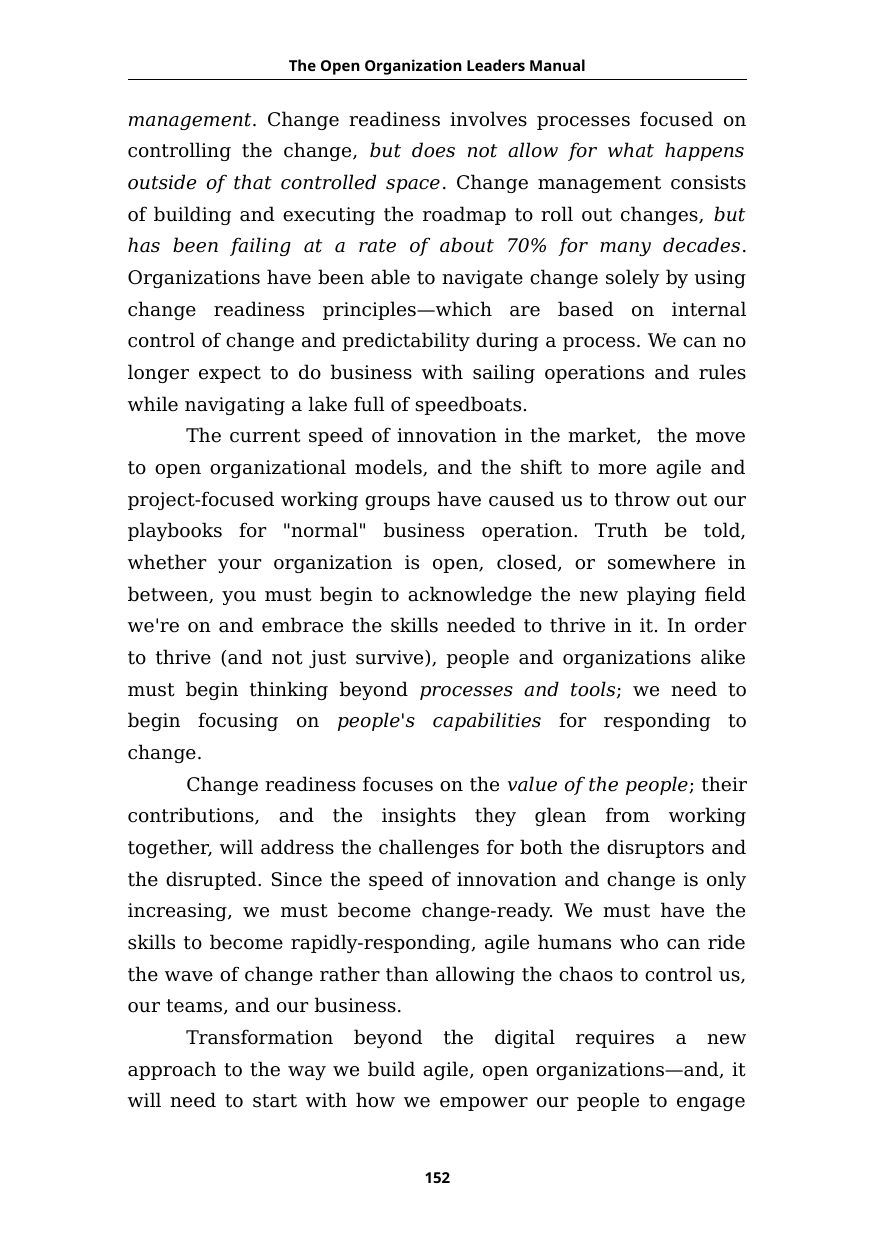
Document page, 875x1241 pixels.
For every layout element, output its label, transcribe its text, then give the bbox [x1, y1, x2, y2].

text Transformation beyond the digital requires a new approach to the way we build agile, open organizations—and, it will need to start with how we empower our people to engage [127, 1027, 747, 1112]
text management. Change readiness involves processes focused on controlling the change, but does not allow for what happens outside of that controlled space. Change management consists of building and executing the roadmap to roll out changes, but has been failing at a rate of about 70% for many decades. Organizations have been able to navigate change solely by using change readiness principles—which are based on internal control of change and predictability during a process. We can no longer expect to do business with sailing operations and rules while navigating a lake full of speedboats. [127, 109, 747, 416]
text The current speed of innovation in the market, the move to open organizational models, and the shift to more agile and project-focused working groups have caused us to throw out our playbooks for "normal" business operation. Truth be told, whether your organization is open, closed, or somewhere in between, you must begin to acknowledge the new playing field we're on and embrace the skills needed to thrive in it. In order to thrive (and not just survive), people and organizations alike must begin thinking beyond processes and tools; we need to begin focusing on people's capabilities for responding to change. [127, 425, 747, 764]
text Change readiness focuses on the value of the people; their contributions, and the insights they glean from working together, will address the challenges for both the disruptors and the disrupted. Since the speed of innovation and change is only increasing, we must become change-ready. We must have the skills to become rapidly-responding, agile humans who can ride the wave of change rather than allowing the chaos to control us, our teams, and our business. [127, 774, 747, 1017]
